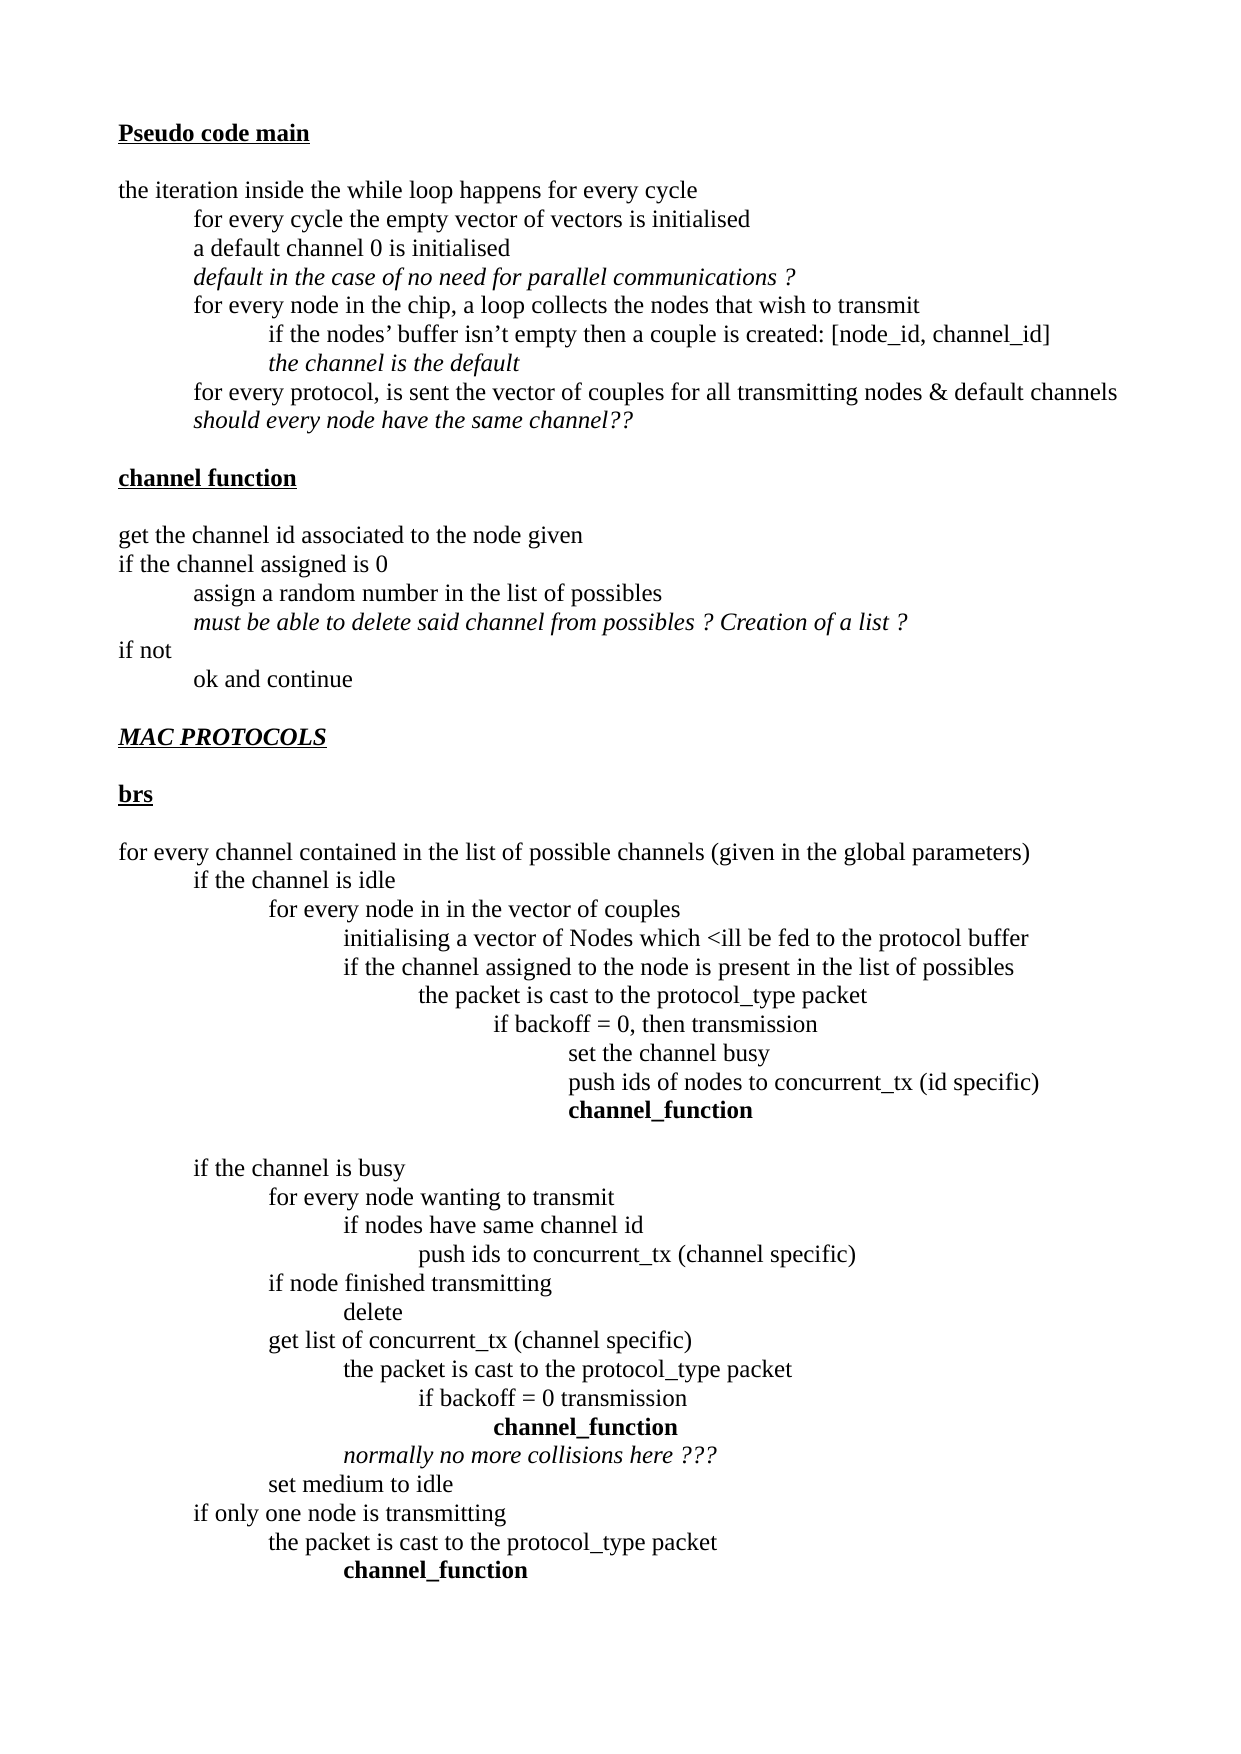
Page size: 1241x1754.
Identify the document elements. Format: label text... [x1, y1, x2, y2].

text delete [118, 1297, 1122, 1326]
text get list of concurrent_tx (channel specific) [118, 1326, 1122, 1354]
text assign a random number in the list of possibles [118, 578, 1122, 607]
text if the channel is busy [118, 1153, 1122, 1182]
text brs [118, 779, 1122, 808]
text the packet is cast to the protocol_type packet [118, 1354, 1122, 1383]
text push ids to concurrent_tx (channel specific) [118, 1239, 1122, 1268]
text get the channel id associated to the node given [118, 521, 1122, 549]
text default in the case of no need for parallel communications ? [118, 262, 1122, 291]
text a default channel 0 is initialised [118, 233, 1122, 262]
text for every node wanting to transmit [118, 1182, 1122, 1211]
text for every cycle the empty vector of vectors is initialised [118, 204, 1122, 233]
text if the nodes’ buffer isn’t empty then a couple is created: [node_id, channel_id] [118, 319, 1122, 348]
text the packet is cast to the protocol_type packet [118, 1527, 1122, 1556]
text if the channel assigned is 0 [118, 549, 1122, 578]
text if backoff = 0, then transmission [118, 1009, 1122, 1038]
text channel_function [118, 1096, 1122, 1124]
text the channel is the default [118, 348, 1122, 377]
text channel_function [118, 1412, 1122, 1441]
text Pseudo code main [118, 118, 1122, 147]
text channel function [118, 463, 1122, 492]
text if nodes have same channel id [118, 1211, 1122, 1239]
text channel_function [118, 1556, 1122, 1584]
text for every node in in the vector of couples [118, 894, 1122, 923]
text initialising a vector of Nodes which <ill be fed to the protocol buffer [118, 923, 1122, 952]
text ok and continue [118, 664, 1122, 693]
text the packet is cast to the protocol_type packet [118, 981, 1122, 1009]
text set the channel busy [118, 1038, 1122, 1067]
text must be able to delete said channel from possibles ? Creation of a list ? [118, 607, 1122, 636]
text should every node have the same channel?? [118, 406, 1122, 434]
text the iteration inside the while loop happens for every cycle [118, 176, 1122, 204]
text for every node in the chip, a loop collects the nodes that wish to transmit [118, 291, 1122, 319]
text push ids of nodes to concurrent_tx (id specific) [118, 1067, 1122, 1096]
text MAC PROTOCOLS [118, 722, 1122, 751]
text if backoff = 0 transmission [118, 1383, 1122, 1412]
text if the channel is idle [118, 866, 1122, 894]
text if not [118, 636, 1122, 664]
text normally no more collisions here ??? [118, 1441, 1122, 1469]
text if the channel assigned to the node is present in the list of possibles [118, 952, 1122, 981]
text if only one node is transmitting [118, 1498, 1122, 1527]
text for every protocol, is sent the vector of couples for all transmitting nodes & default channels [118, 377, 1122, 406]
text if node finished transmitting [118, 1268, 1122, 1297]
text set medium to idle [118, 1469, 1122, 1498]
text for every channel contained in the list of possible channels (given in the global parameters) [118, 837, 1122, 866]
